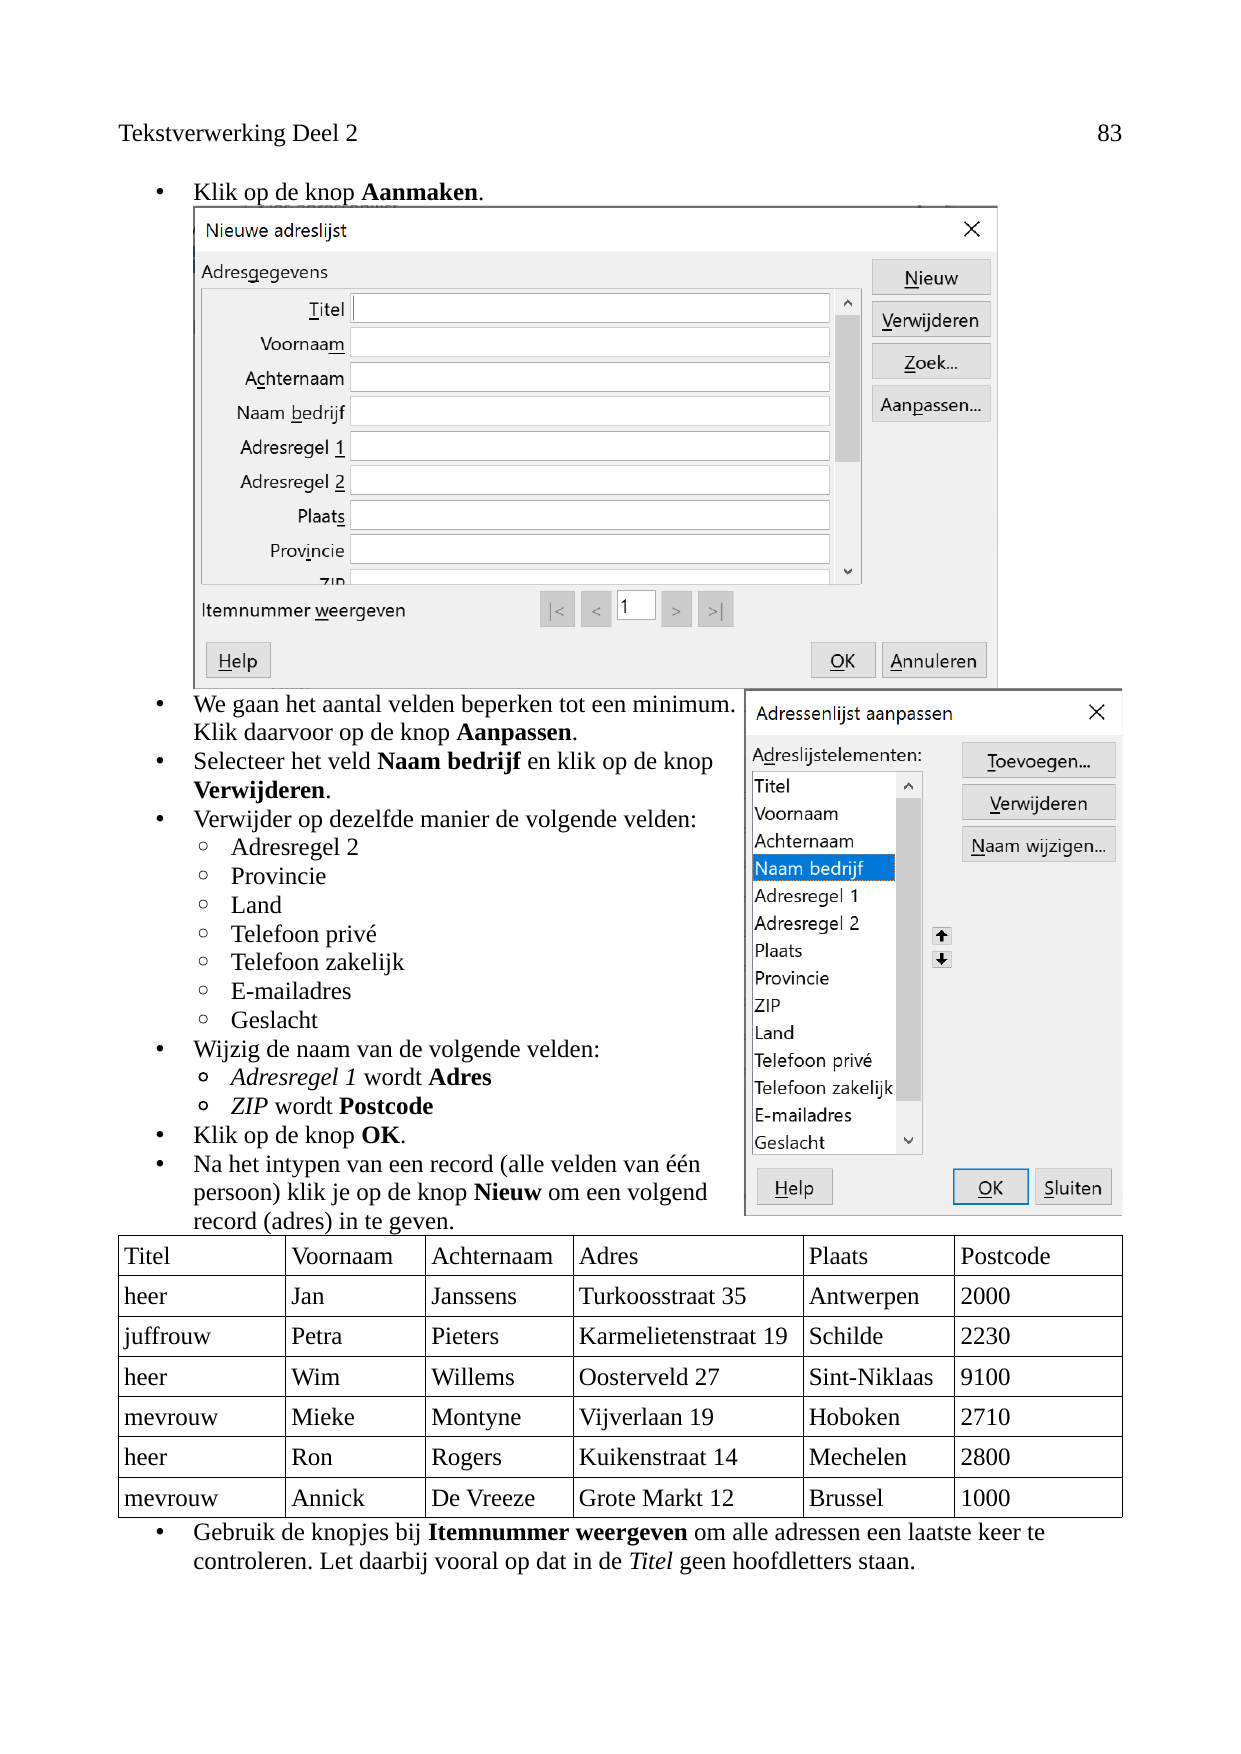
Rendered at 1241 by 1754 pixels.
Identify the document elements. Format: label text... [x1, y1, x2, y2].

list Land [193, 890, 743, 919]
list Geslacht [193, 1005, 743, 1034]
list We gaan het aantal velden beperken tot een minimum. Klik daarvoor op de knop Aanpassen. [156, 689, 743, 746]
list Adresregel 1 wordt Adres [193, 1062, 743, 1091]
table_cell 2230 [955, 1317, 1122, 1356]
table_cell 9100 [955, 1357, 1122, 1396]
table_cell Schilde [804, 1317, 954, 1356]
list Provincie [193, 861, 743, 890]
table_cell Rogers [426, 1437, 573, 1477]
table_cell Oosterveld 27 [574, 1357, 803, 1396]
table_cell Hoboken [804, 1397, 954, 1436]
table_cell Willems [426, 1357, 573, 1396]
table_cell Annick [286, 1478, 425, 1517]
table_cell juffrouw [119, 1317, 285, 1356]
list Telefoon zakelijk [193, 947, 743, 976]
list Selecteer het veld Naam bedrijf en klik op de knop Verwijderen. [156, 746, 743, 804]
table_cell heer [119, 1437, 285, 1477]
table_header Plaats [804, 1236, 954, 1275]
list Verwijder op dezelfde manier de volgende velden: [156, 804, 743, 832]
table_cell Montyne [426, 1397, 573, 1436]
table_cell heer [119, 1276, 285, 1316]
table_header Adres [574, 1236, 803, 1275]
table_cell De Vreeze [426, 1478, 573, 1517]
table_cell Mieke [286, 1397, 425, 1436]
table_cell 1000 [955, 1478, 1122, 1517]
table_cell mevrouw [119, 1478, 285, 1517]
table_cell Antwerpen [804, 1276, 954, 1316]
table_cell 2000 [955, 1276, 1122, 1316]
table_cell Kuikenstraat 14 [574, 1437, 803, 1477]
table_cell 2710 [955, 1397, 1122, 1436]
table_cell Wim [286, 1357, 425, 1396]
table_cell Pieters [426, 1317, 573, 1356]
table_cell heer [119, 1357, 285, 1396]
list Adresregel 2 [193, 832, 743, 861]
table_cell Turkoosstraat 35 [574, 1276, 803, 1316]
table_header Achternaam [426, 1236, 573, 1275]
table_cell Karmelietenstraat 19 [574, 1317, 803, 1356]
picture [193, 205, 1123, 1216]
table_cell Janssens [426, 1276, 573, 1316]
list Na het intypen van een record (alle velden van één persoon) klik je op de knop Nieuw om een volgend record (adres) in te geven. [156, 1149, 1122, 1235]
table_cell Grote Markt 12 [574, 1478, 803, 1517]
table_header Postcode [955, 1236, 1122, 1275]
list Wijzig de naam van de volgende velden: [156, 1034, 743, 1062]
table_header Titel [119, 1236, 285, 1275]
list E-mailadres [193, 976, 743, 1005]
table_cell Mechelen [804, 1437, 954, 1477]
table_header Voornaam [286, 1236, 425, 1275]
table_cell Sint-Niklaas [804, 1357, 954, 1396]
table_cell Jan [286, 1276, 425, 1316]
list Telefoon privé [193, 919, 743, 947]
table_cell Ron [286, 1437, 425, 1477]
table_cell Petra [286, 1317, 425, 1356]
list Gebruik de knopjes bij Itemnummer weergeven om alle adressen een laatste keer te controleren. Let daarbij vooral op dat in de Titel geen hoofdletters staan. [156, 1518, 1122, 1575]
table_cell Vijverlaan 19 [574, 1397, 803, 1436]
table_cell Brussel [804, 1478, 954, 1517]
table_cell 2800 [955, 1437, 1122, 1477]
table_cell mevrouw [119, 1397, 285, 1436]
list Klik op de knop OK. [156, 1120, 743, 1149]
list ZIP wordt Postcode [193, 1091, 743, 1120]
list Klik op de knop Aanmaken. [156, 177, 1122, 206]
